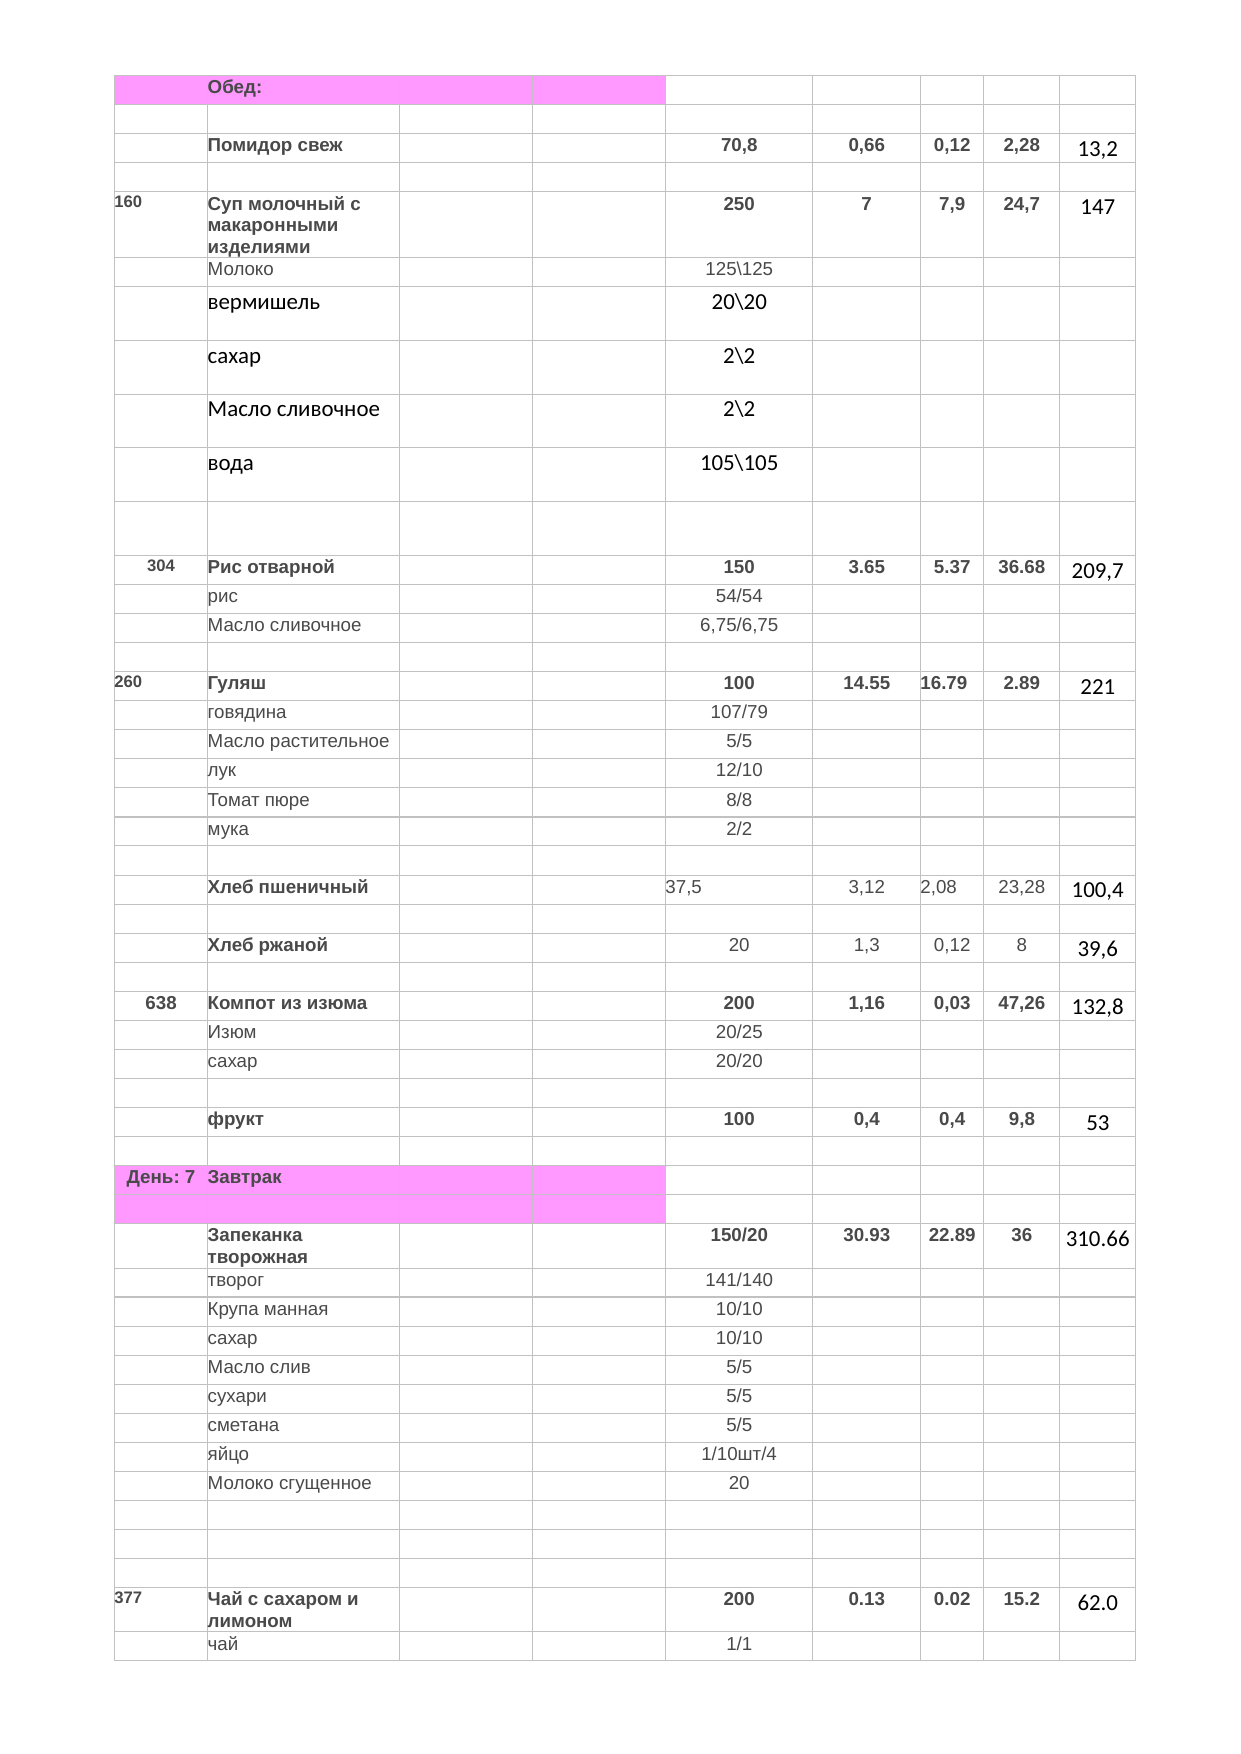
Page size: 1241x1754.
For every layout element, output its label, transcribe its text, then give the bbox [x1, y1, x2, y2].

table_cell [533, 192, 665, 257]
table_cell [115, 1021, 207, 1049]
table_cell 105\105 [666, 448, 812, 501]
table_cell [813, 502, 920, 555]
table_cell 0,4 [813, 1108, 920, 1136]
table_cell Помидор свеж [208, 134, 399, 162]
table_cell [1060, 395, 1135, 447]
table_cell [921, 395, 983, 447]
table_cell [115, 1195, 207, 1223]
table_cell [813, 614, 920, 642]
table_cell [400, 585, 532, 613]
table_cell [921, 1079, 983, 1107]
table_cell [813, 1079, 920, 1107]
table_cell [1060, 1414, 1135, 1442]
table_cell [921, 846, 983, 874]
table_cell творог [208, 1269, 399, 1296]
table_cell сметана [208, 1414, 399, 1442]
table_cell [984, 1327, 1059, 1354]
table_cell [533, 1472, 665, 1500]
table_cell [400, 502, 532, 555]
table_cell [921, 1501, 983, 1529]
table_cell Масло сливочное [208, 395, 399, 447]
table_cell [400, 788, 532, 816]
table_cell [400, 1137, 532, 1165]
table_cell [115, 1443, 207, 1471]
table_cell [115, 448, 207, 501]
table_cell 100,4 [1060, 876, 1135, 903]
table_cell [813, 105, 920, 133]
table_cell [533, 1079, 665, 1107]
table_cell [984, 1137, 1059, 1165]
table_cell [813, 1414, 920, 1442]
table_cell 5/5 [666, 1385, 812, 1413]
table_cell 8/8 [666, 788, 812, 816]
table_cell [666, 1559, 812, 1587]
table_cell яйцо [208, 1443, 399, 1471]
table_cell 24,7 [984, 192, 1059, 257]
table_cell Обед: [208, 76, 399, 104]
table_cell [921, 614, 983, 642]
table_cell [533, 992, 665, 1020]
table_cell 141/140 [666, 1269, 812, 1296]
table_cell [400, 258, 532, 286]
table_cell [984, 1195, 1059, 1223]
table_cell [1060, 163, 1135, 191]
table_cell 23,28 [984, 876, 1059, 903]
table_cell [984, 1269, 1059, 1296]
table_cell 62.0 [1060, 1588, 1135, 1631]
table_cell [400, 1501, 532, 1529]
table_cell [400, 1224, 532, 1267]
table_cell лук [208, 759, 399, 787]
table_cell [115, 105, 207, 133]
table_cell [400, 1588, 532, 1631]
table_cell вода [208, 448, 399, 501]
table_cell [921, 963, 983, 991]
table_cell [813, 701, 920, 729]
table_cell [115, 1298, 207, 1326]
table_cell [533, 448, 665, 501]
table_cell Хлеб пшеничный [208, 876, 399, 903]
table_cell 100 [666, 1108, 812, 1136]
table_cell [400, 905, 532, 933]
table_cell 70,8 [666, 134, 812, 162]
table_cell 7,9 [921, 192, 983, 257]
table_cell [921, 759, 983, 787]
table_cell [400, 1108, 532, 1136]
table_cell 15.2 [984, 1588, 1059, 1631]
table_cell [984, 614, 1059, 642]
table_cell 10/10 [666, 1327, 812, 1354]
table_cell [115, 163, 207, 191]
table_cell [533, 1356, 665, 1384]
table_cell [921, 1050, 983, 1078]
table_cell [921, 1385, 983, 1413]
table_cell [813, 788, 920, 816]
table_cell [115, 818, 207, 845]
table_cell Молоко [208, 258, 399, 286]
table_cell [533, 759, 665, 787]
table_cell [921, 1356, 983, 1384]
table_cell 1/10шт/4 [666, 1443, 812, 1471]
table_cell [400, 963, 532, 991]
table_cell [533, 1327, 665, 1354]
table_cell [666, 163, 812, 191]
table_cell [813, 395, 920, 447]
table_cell 150/20 [666, 1224, 812, 1267]
table_cell [666, 1530, 812, 1558]
table_cell [400, 1079, 532, 1107]
table_cell [1060, 1530, 1135, 1558]
table_cell [813, 1166, 920, 1194]
table_cell 9,8 [984, 1108, 1059, 1136]
table_cell 8 [984, 934, 1059, 962]
table_cell [115, 1501, 207, 1529]
table_cell [1060, 341, 1135, 393]
table_cell [400, 287, 532, 340]
table_cell [921, 287, 983, 340]
table_cell [533, 643, 665, 671]
table_cell [666, 1501, 812, 1529]
table_cell Суп молочный с макаронными изделиями [208, 192, 399, 257]
table_cell [1060, 1050, 1135, 1078]
table_cell [813, 76, 920, 104]
table_cell [921, 788, 983, 816]
table_cell [400, 818, 532, 845]
table_cell 20 [666, 934, 812, 962]
table_cell [813, 963, 920, 991]
table_cell [400, 730, 532, 758]
table_cell [921, 1530, 983, 1558]
table_cell Гуляш [208, 672, 399, 700]
table_cell [984, 846, 1059, 874]
table_cell День: 7 [115, 1166, 207, 1194]
table_cell [533, 502, 665, 555]
table_cell [984, 341, 1059, 393]
table_cell [1060, 1443, 1135, 1471]
table_cell [984, 1530, 1059, 1558]
table_cell 5/5 [666, 1414, 812, 1442]
table_cell [1060, 1559, 1135, 1587]
table_cell 2,28 [984, 134, 1059, 162]
table_cell [813, 759, 920, 787]
table_cell [533, 1559, 665, 1587]
table_cell [115, 1472, 207, 1500]
table_cell [533, 1298, 665, 1326]
table_cell 221 [1060, 672, 1135, 700]
table_cell [921, 1298, 983, 1326]
table_cell [984, 759, 1059, 787]
table_cell [813, 1269, 920, 1296]
table_cell [984, 1021, 1059, 1049]
table_cell 2.89 [984, 672, 1059, 700]
table_cell рис [208, 585, 399, 613]
table_cell говядина [208, 701, 399, 729]
table_cell [115, 1224, 207, 1267]
table_cell 0.02 [921, 1588, 983, 1631]
table_cell [1060, 788, 1135, 816]
table_cell Изюм [208, 1021, 399, 1049]
table_cell [400, 1050, 532, 1078]
table_cell [1060, 585, 1135, 613]
table_cell [813, 1050, 920, 1078]
table_cell [400, 192, 532, 257]
table_cell [115, 759, 207, 787]
table_cell [666, 1137, 812, 1165]
table_cell [533, 1501, 665, 1529]
table_cell [208, 105, 399, 133]
table_cell 37,5 [666, 876, 812, 903]
table_cell [921, 1166, 983, 1194]
table_cell [813, 1385, 920, 1413]
table_cell 7 [813, 192, 920, 257]
table_cell [533, 1443, 665, 1471]
table_cell [400, 672, 532, 700]
table_cell [208, 163, 399, 191]
table_cell [984, 287, 1059, 340]
table_cell [666, 846, 812, 874]
table_cell [1060, 1327, 1135, 1354]
table_cell [984, 643, 1059, 671]
table_cell [400, 556, 532, 584]
table_cell [921, 1443, 983, 1471]
table_cell [400, 1166, 532, 1194]
table_cell Масло слив [208, 1356, 399, 1384]
table_cell [813, 1195, 920, 1223]
table_cell [1060, 1472, 1135, 1500]
table_cell [984, 1298, 1059, 1326]
table_cell [533, 1269, 665, 1296]
table_cell [813, 287, 920, 340]
table_cell [921, 818, 983, 845]
table_cell [533, 1224, 665, 1267]
table_cell [208, 1137, 399, 1165]
table_cell 39,6 [1060, 934, 1135, 962]
table_cell [984, 1079, 1059, 1107]
table_cell [921, 1632, 983, 1660]
table_cell [400, 163, 532, 191]
table_cell [400, 341, 532, 393]
table_cell 14.55 [813, 672, 920, 700]
table_cell [984, 163, 1059, 191]
table_cell 20 [666, 1472, 812, 1500]
table_cell [813, 1021, 920, 1049]
table_cell [400, 876, 532, 903]
table_cell [813, 1327, 920, 1354]
table_cell [1060, 448, 1135, 501]
table_cell 12/10 [666, 759, 812, 787]
table_cell [1060, 1298, 1135, 1326]
table_cell [533, 1385, 665, 1413]
table_cell [208, 643, 399, 671]
table_cell [533, 963, 665, 991]
table_cell [115, 502, 207, 555]
table_cell [1060, 1632, 1135, 1660]
table_cell [115, 963, 207, 991]
table_cell [115, 1356, 207, 1384]
table_cell [533, 105, 665, 133]
table_cell [533, 395, 665, 447]
table_cell [115, 395, 207, 447]
table_cell 200 [666, 992, 812, 1020]
table_cell [533, 1166, 665, 1194]
table_cell [533, 1021, 665, 1049]
table_cell 22.89 [921, 1224, 983, 1267]
table_cell 20\20 [666, 287, 812, 340]
table_cell [533, 1588, 665, 1631]
table_cell [1060, 1385, 1135, 1413]
table_cell 13,2 [1060, 134, 1135, 162]
table_cell [533, 287, 665, 340]
table_cell Чай с сахаром и лимоном [208, 1588, 399, 1631]
table_cell [400, 1472, 532, 1500]
table_cell [984, 1166, 1059, 1194]
table_cell 260 [115, 672, 207, 700]
table_cell 107/79 [666, 701, 812, 729]
table_cell [1060, 1195, 1135, 1223]
table_cell [400, 134, 532, 162]
table_cell вермишель [208, 287, 399, 340]
table_cell [115, 1385, 207, 1413]
table_cell [666, 1195, 812, 1223]
table_cell [115, 701, 207, 729]
table_cell Запеканка творожная [208, 1224, 399, 1267]
table_cell 132,8 [1060, 992, 1135, 1020]
table_cell [921, 258, 983, 286]
table_cell [533, 818, 665, 845]
table_cell 5.37 [921, 556, 983, 584]
table_cell 0,03 [921, 992, 983, 1020]
table_cell 3.65 [813, 556, 920, 584]
table_cell [533, 876, 665, 903]
table_cell [208, 1559, 399, 1587]
table_cell [533, 134, 665, 162]
table_cell [813, 905, 920, 933]
table_cell 2\2 [666, 395, 812, 447]
table_cell [1060, 105, 1135, 133]
table_cell 20/25 [666, 1021, 812, 1049]
table_cell [984, 1443, 1059, 1471]
table_cell [984, 905, 1059, 933]
table_cell [208, 1079, 399, 1107]
table_cell 0,12 [921, 934, 983, 962]
table_cell [400, 1559, 532, 1587]
table_cell [813, 1472, 920, 1500]
table_cell [115, 1530, 207, 1558]
table_cell [400, 846, 532, 874]
table_cell [208, 1501, 399, 1529]
table_cell [1060, 258, 1135, 286]
table_cell [400, 759, 532, 787]
table_cell [115, 788, 207, 816]
table_cell [921, 1269, 983, 1296]
table_cell [115, 134, 207, 162]
table_cell [984, 1414, 1059, 1442]
table_cell [921, 730, 983, 758]
table_cell [400, 1021, 532, 1049]
table_cell 5/5 [666, 730, 812, 758]
table_cell 54/54 [666, 585, 812, 613]
table_cell [400, 934, 532, 962]
table_cell 36.68 [984, 556, 1059, 584]
table_cell [533, 76, 665, 104]
table_cell 10/10 [666, 1298, 812, 1326]
table_cell [813, 730, 920, 758]
table_cell [921, 1021, 983, 1049]
table_cell [813, 258, 920, 286]
table_cell [813, 1137, 920, 1165]
table_cell [115, 1559, 207, 1587]
table_cell [1060, 1079, 1135, 1107]
table_cell [984, 963, 1059, 991]
table_cell [921, 163, 983, 191]
table_cell 1,16 [813, 992, 920, 1020]
table_cell [1060, 963, 1135, 991]
table_cell [813, 1501, 920, 1529]
table_cell [115, 614, 207, 642]
table_cell [1060, 818, 1135, 845]
table_cell [1060, 643, 1135, 671]
table_cell [533, 730, 665, 758]
table_cell [533, 1137, 665, 1165]
table_cell [208, 502, 399, 555]
table_cell [1060, 287, 1135, 340]
table_cell [921, 448, 983, 501]
table_cell [115, 258, 207, 286]
table_cell [813, 1530, 920, 1558]
table_cell [984, 502, 1059, 555]
table_cell [115, 846, 207, 874]
table_cell [1060, 1501, 1135, 1529]
table_cell [533, 1050, 665, 1078]
table_cell [921, 1195, 983, 1223]
table_cell [984, 788, 1059, 816]
table_cell [533, 1108, 665, 1136]
table_cell [666, 105, 812, 133]
table_cell [400, 1327, 532, 1354]
table_cell [208, 846, 399, 874]
table_cell [533, 1414, 665, 1442]
table_cell 250 [666, 192, 812, 257]
table_cell [115, 905, 207, 933]
table_cell [813, 585, 920, 613]
table_cell 304 [115, 556, 207, 584]
table_cell [1060, 1021, 1135, 1049]
table_cell [921, 341, 983, 393]
table_cell [400, 1385, 532, 1413]
table_cell 2\2 [666, 341, 812, 393]
table_cell 20/20 [666, 1050, 812, 1078]
table_cell [984, 395, 1059, 447]
table_cell [921, 905, 983, 933]
table_cell [984, 1050, 1059, 1078]
table_cell [400, 614, 532, 642]
table_cell [1060, 1166, 1135, 1194]
table_cell [400, 1443, 532, 1471]
table_cell [1060, 1269, 1135, 1296]
table_cell мука [208, 818, 399, 845]
table_cell [533, 788, 665, 816]
table_cell [1060, 614, 1135, 642]
table_cell [533, 701, 665, 729]
table_cell [533, 1530, 665, 1558]
table_cell 1/1 [666, 1632, 812, 1660]
table_cell [921, 701, 983, 729]
table_cell 0,4 [921, 1108, 983, 1136]
table_cell 6,75/6,75 [666, 614, 812, 642]
table_cell [115, 876, 207, 903]
table_cell [533, 1195, 665, 1223]
table_cell [400, 1298, 532, 1326]
table_cell Томат пюре [208, 788, 399, 816]
table_cell 638 [115, 992, 207, 1020]
table_cell 3,12 [813, 876, 920, 903]
table_cell [400, 1269, 532, 1296]
table_cell [984, 1356, 1059, 1384]
table_cell 147 [1060, 192, 1135, 257]
table_cell сахар [208, 1050, 399, 1078]
table_cell [921, 105, 983, 133]
table_cell [984, 1501, 1059, 1529]
table_cell [400, 76, 532, 104]
table_cell [984, 105, 1059, 133]
table_cell [533, 585, 665, 613]
table_cell [813, 1443, 920, 1471]
table_cell фрукт [208, 1108, 399, 1136]
table_cell [533, 672, 665, 700]
table_cell [1060, 1356, 1135, 1384]
table_cell Хлеб ржаной [208, 934, 399, 962]
table_cell [400, 395, 532, 447]
table_cell [533, 1632, 665, 1660]
table_cell 36 [984, 1224, 1059, 1267]
table_cell [400, 643, 532, 671]
table_cell [115, 934, 207, 962]
table_cell [813, 1559, 920, 1587]
table_cell [921, 1327, 983, 1354]
table_cell [921, 1559, 983, 1587]
table_cell [1060, 701, 1135, 729]
table_cell 310.66 [1060, 1224, 1135, 1267]
table_cell [813, 163, 920, 191]
table_cell Масло растительное [208, 730, 399, 758]
table_cell [533, 905, 665, 933]
table_cell 30.93 [813, 1224, 920, 1267]
table_cell сахар [208, 1327, 399, 1354]
table_cell Рис отварной [208, 556, 399, 584]
table_cell [813, 1356, 920, 1384]
table_cell [813, 1298, 920, 1326]
table_cell 53 [1060, 1108, 1135, 1136]
table_cell 2/2 [666, 818, 812, 845]
table_cell [984, 1632, 1059, 1660]
table_cell [400, 1530, 532, 1558]
table_cell 16.79 [921, 672, 983, 700]
table_cell [666, 1079, 812, 1107]
table_cell 1,3 [813, 934, 920, 962]
table_cell [984, 818, 1059, 845]
table_cell [115, 1050, 207, 1078]
table_cell [984, 448, 1059, 501]
table_cell [115, 1632, 207, 1660]
table_cell [1060, 76, 1135, 104]
table_cell [400, 105, 532, 133]
table_cell [115, 1137, 207, 1165]
table_cell Крупа манная [208, 1298, 399, 1326]
table_cell чай [208, 1632, 399, 1660]
table_cell [115, 730, 207, 758]
table_cell [115, 341, 207, 393]
table_cell [666, 1166, 812, 1194]
table_cell [666, 905, 812, 933]
table_cell [813, 818, 920, 845]
table_cell 5/5 [666, 1356, 812, 1384]
table_cell [984, 1559, 1059, 1587]
table_cell [533, 934, 665, 962]
table_cell 160 [115, 192, 207, 257]
table_cell 209,7 [1060, 556, 1135, 584]
table_cell [533, 846, 665, 874]
table_cell [208, 1530, 399, 1558]
table_cell [533, 556, 665, 584]
table_cell [984, 701, 1059, 729]
table_cell [813, 448, 920, 501]
table_cell 0,66 [813, 134, 920, 162]
table_cell [1060, 730, 1135, 758]
table_cell [115, 287, 207, 340]
table_cell Молоко сгущенное [208, 1472, 399, 1500]
table_cell Компот из изюма [208, 992, 399, 1020]
table_cell [400, 1195, 532, 1223]
table_cell 2,08 [921, 876, 983, 903]
table_cell [813, 341, 920, 393]
table_cell [984, 1385, 1059, 1413]
table_cell [813, 1632, 920, 1660]
table_cell [533, 163, 665, 191]
table_cell [984, 258, 1059, 286]
table_cell 0,12 [921, 134, 983, 162]
table_cell [115, 585, 207, 613]
table_cell [400, 1414, 532, 1442]
table_cell сухари [208, 1385, 399, 1413]
table_cell сахар [208, 341, 399, 393]
table_cell [921, 1472, 983, 1500]
table_cell [115, 76, 207, 104]
table_cell [400, 701, 532, 729]
table_cell [400, 992, 532, 1020]
table_cell [533, 341, 665, 393]
table_cell [921, 1414, 983, 1442]
table_cell [921, 585, 983, 613]
table_cell [533, 258, 665, 286]
table_cell 377 [115, 1588, 207, 1631]
table_cell [921, 502, 983, 555]
table_cell Завтрак [208, 1166, 399, 1194]
table_cell [115, 1327, 207, 1354]
table_cell [921, 76, 983, 104]
table_cell [115, 1269, 207, 1296]
table_cell [813, 643, 920, 671]
table_cell [400, 448, 532, 501]
table_cell [115, 1079, 207, 1107]
table_cell [984, 1472, 1059, 1500]
table_cell 100 [666, 672, 812, 700]
table_cell 0.13 [813, 1588, 920, 1631]
table_cell [400, 1356, 532, 1384]
table_cell [921, 643, 983, 671]
table_cell [984, 730, 1059, 758]
table_cell [1060, 905, 1135, 933]
table_cell 200 [666, 1588, 812, 1631]
table_cell [666, 643, 812, 671]
table_cell [1060, 502, 1135, 555]
table_cell [984, 585, 1059, 613]
table_cell [1060, 846, 1135, 874]
table_cell Масло сливочное [208, 614, 399, 642]
table_cell [813, 846, 920, 874]
table_cell [666, 963, 812, 991]
table_cell [115, 1414, 207, 1442]
table_cell 150 [666, 556, 812, 584]
table_cell [666, 502, 812, 555]
table_cell [666, 76, 812, 104]
table_cell [1060, 759, 1135, 787]
table_cell [1060, 1137, 1135, 1165]
table_cell [208, 963, 399, 991]
table_cell [533, 614, 665, 642]
table_cell [921, 1137, 983, 1165]
table_cell [208, 1195, 399, 1223]
table_cell [984, 76, 1059, 104]
table_cell [115, 643, 207, 671]
table_cell [400, 1632, 532, 1660]
table_cell 125\125 [666, 258, 812, 286]
table_cell [208, 905, 399, 933]
table_cell 47,26 [984, 992, 1059, 1020]
table_cell [115, 1108, 207, 1136]
